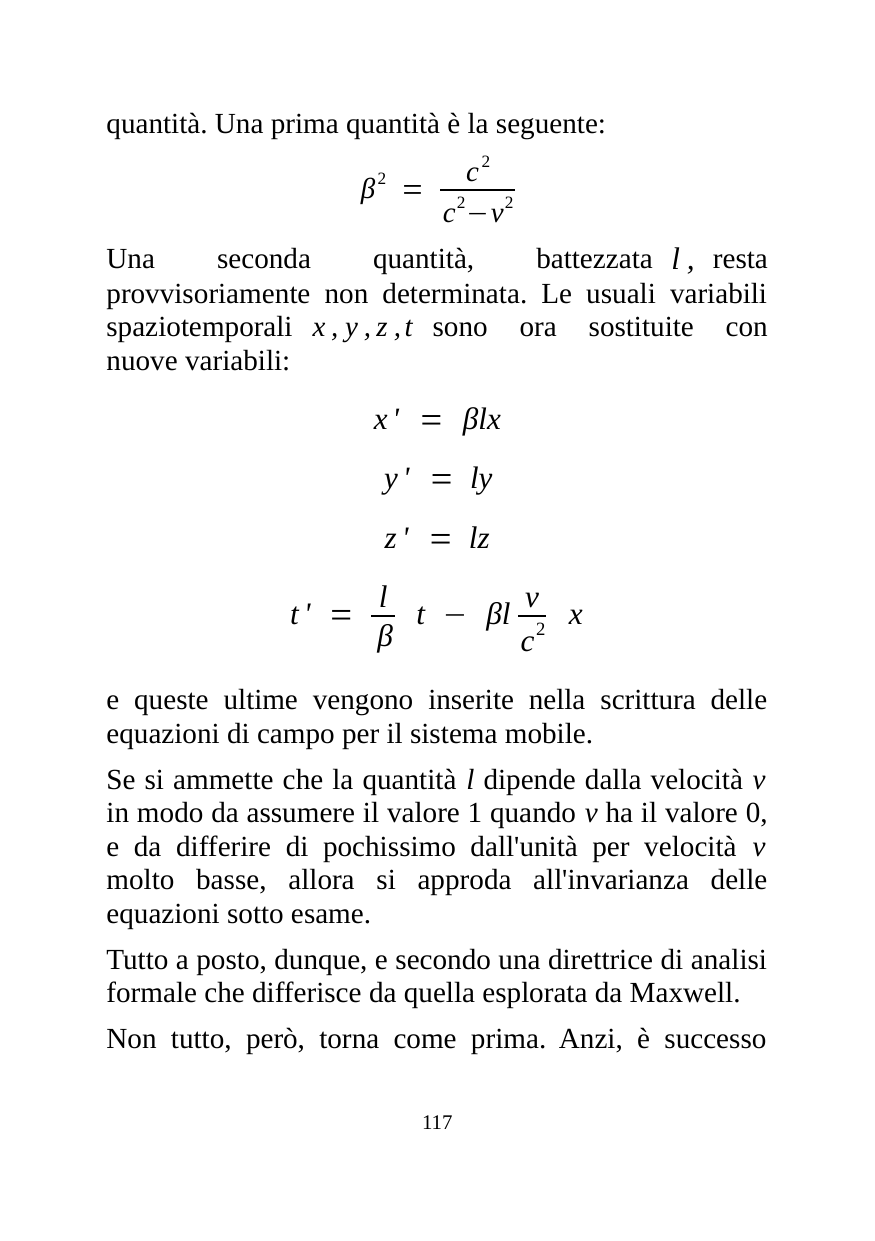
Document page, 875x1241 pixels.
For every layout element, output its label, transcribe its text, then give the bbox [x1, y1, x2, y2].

text Una seconda quantità, battezzataresta provvisoriamente non determinata. Le usuali variabili spaziotemporalisono ora sostituite con nuove variabili: [106, 241, 768, 376]
text Se si ammette che la quantità l dipende dalla velocità v in modo da assumere il valore 1 quando v ha il valore 0, e da differire di pochissimo dall'unità per velocità v molto basse, allora si approda all'invarianza delle equazioni sotto esame. [106, 762, 768, 929]
text quantità. Una prima quantità è la seguente: [106, 106, 768, 140]
text e queste ultime vengono inserite nella scrittura delle equazioni di campo per il sistema mobile. [106, 682, 768, 749]
text Tutto a posto, dunque, e secondo una direttrice di analisi formale che differisce da quella esplorata da Maxwell. [106, 942, 768, 1009]
text Non tutto, però, torna come prima. Anzi, è successo [106, 1022, 768, 1055]
